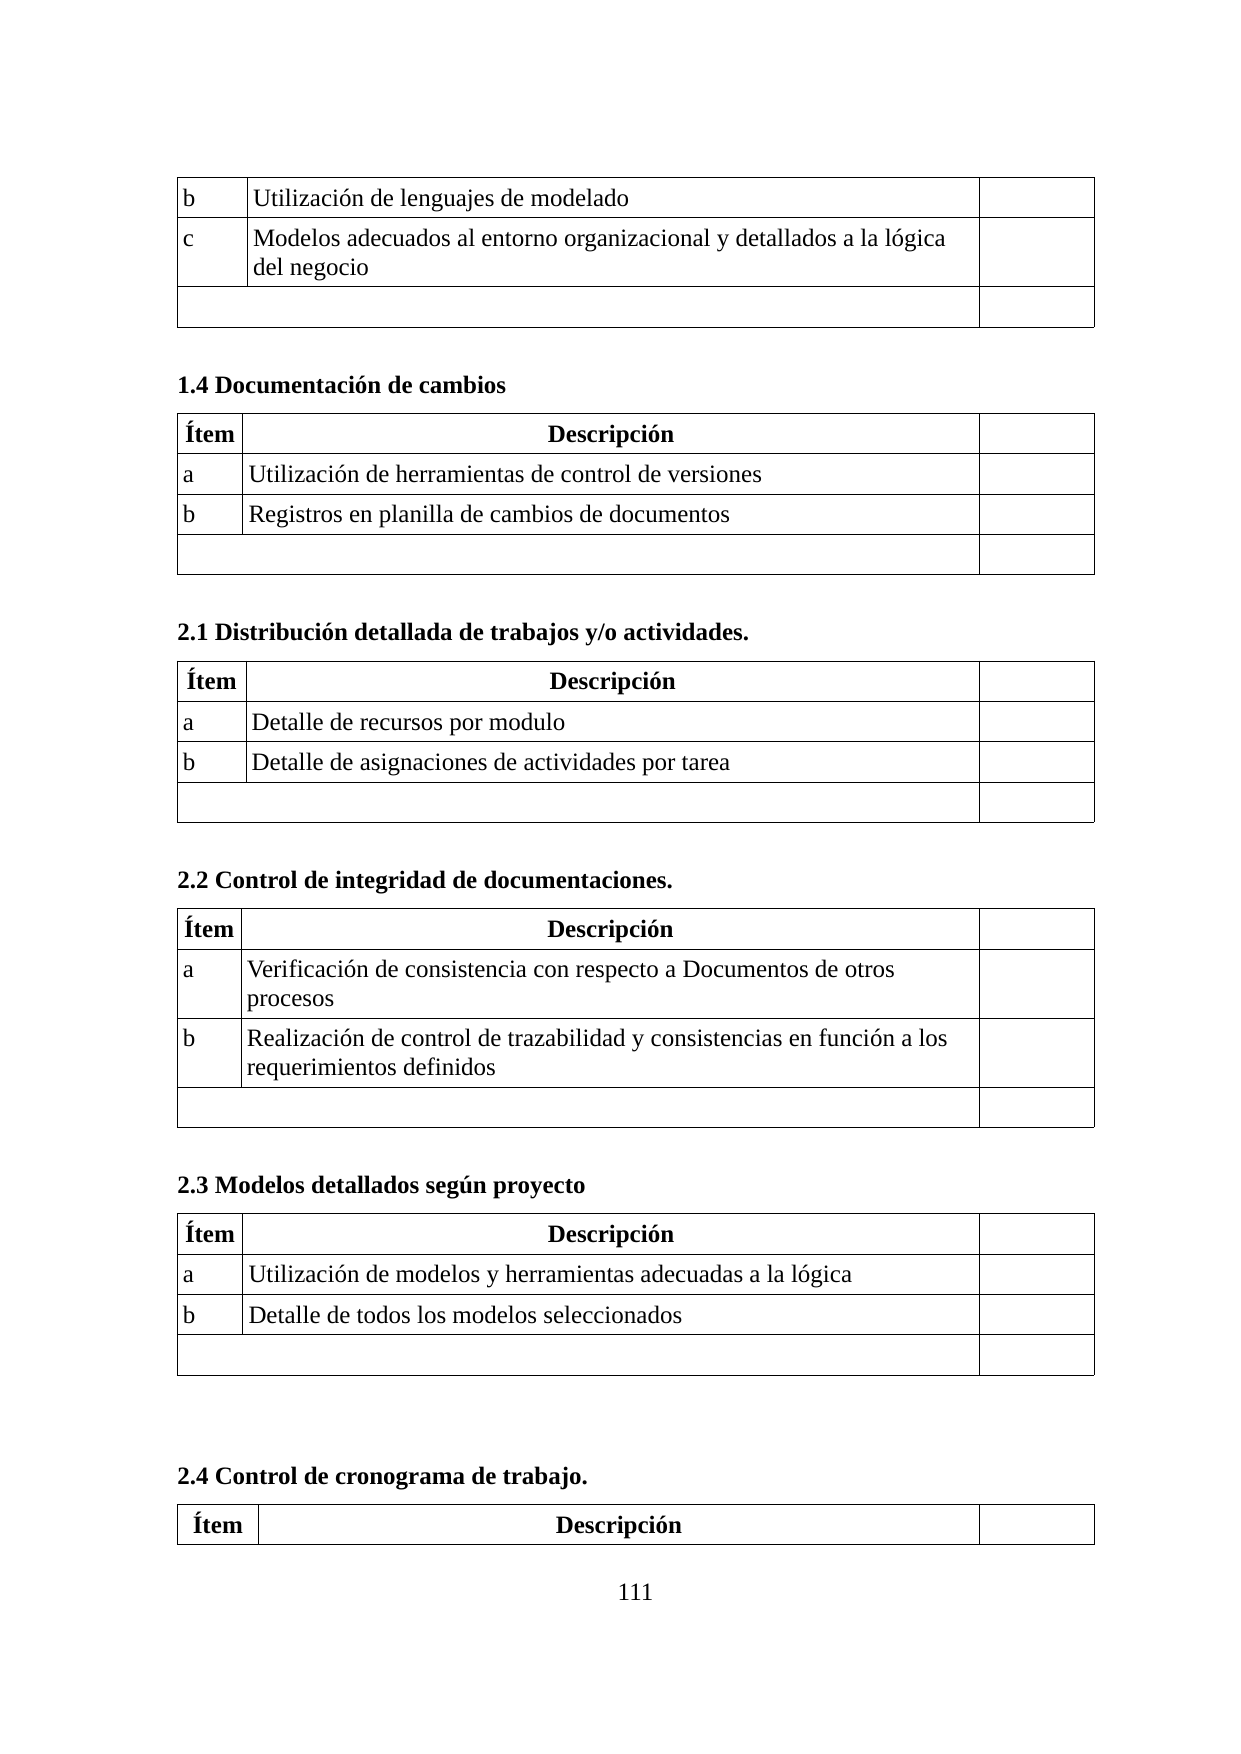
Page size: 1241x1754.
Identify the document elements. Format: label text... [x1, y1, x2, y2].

table_header Descripción [243, 414, 979, 453]
table_cell [980, 1295, 1094, 1334]
table_cell [178, 783, 979, 822]
text 2.4 Control de cronograma de trabajo. [177, 1461, 1093, 1490]
table_cell [980, 702, 1094, 741]
table_cell c [178, 218, 247, 286]
table_header Ítem [178, 1214, 242, 1254]
table_cell [980, 742, 1094, 782]
table_cell Modelos adecuados al entorno organizacional y detallados a la lógica del negocio [248, 218, 979, 286]
table_cell [980, 783, 1094, 822]
table_header Descripción [259, 1505, 979, 1544]
table_cell b [178, 178, 247, 217]
table_cell b [178, 742, 246, 782]
text 1.4 Documentación de cambios [177, 370, 1093, 399]
text 2.1 Distribución detallada de trabajos y/o actividades. [177, 617, 1093, 646]
text 2.3 Modelos detallados según proyecto [177, 1170, 1093, 1199]
table_cell b [178, 1295, 242, 1334]
table_header [980, 1214, 1094, 1254]
table_cell [178, 1088, 979, 1127]
table_header Descripción [242, 909, 979, 948]
table_cell a [178, 702, 246, 741]
table_cell [980, 535, 1094, 574]
table_cell a [178, 454, 242, 494]
text 2.2 Control de integridad de documentaciones. [177, 865, 1093, 894]
table_header [980, 662, 1094, 701]
table_cell a [178, 950, 241, 1018]
table_header Ítem [178, 1505, 258, 1544]
table_header [980, 414, 1094, 453]
table_cell Detalle de todos los modelos seleccionados [243, 1295, 979, 1334]
table_cell [980, 950, 1094, 1018]
table_cell [980, 287, 1094, 327]
table_cell [980, 495, 1094, 534]
table_header Ítem [178, 414, 242, 453]
table_cell [178, 1335, 979, 1374]
table_header [980, 1505, 1094, 1544]
table_cell Utilización de herramientas de control de versiones [243, 454, 979, 494]
table_cell [980, 1019, 1094, 1087]
table_cell b [178, 1019, 241, 1087]
table_cell Detalle de recursos por modulo [247, 702, 979, 741]
table_cell Utilización de lenguajes de modelado [248, 178, 979, 217]
table_cell [980, 454, 1094, 494]
table_header [980, 909, 1094, 948]
table_cell Verificación de consistencia con respecto a Documentos de otros procesos [242, 950, 979, 1018]
table_cell Detalle de asignaciones de actividades por tarea [247, 742, 979, 782]
table_header Ítem [178, 909, 241, 948]
table_cell [980, 178, 1094, 217]
table_header Descripción [243, 1214, 979, 1254]
table_cell [178, 287, 979, 327]
table_header Ítem [178, 662, 246, 701]
table_cell a [178, 1255, 242, 1294]
table_header Descripción [247, 662, 979, 701]
table_cell Utilización de modelos y herramientas adecuadas a la lógica [243, 1255, 979, 1294]
table_cell [980, 1335, 1094, 1374]
table_cell Realización de control de trazabilidad y consistencias en función a los requerimientos definidos [242, 1019, 979, 1087]
table_cell [178, 535, 979, 574]
table_cell Registros en planilla de cambios de documentos [243, 495, 979, 534]
table_cell [980, 1088, 1094, 1127]
table_cell [980, 218, 1094, 286]
table_cell [980, 1255, 1094, 1294]
table_cell b [178, 495, 242, 534]
